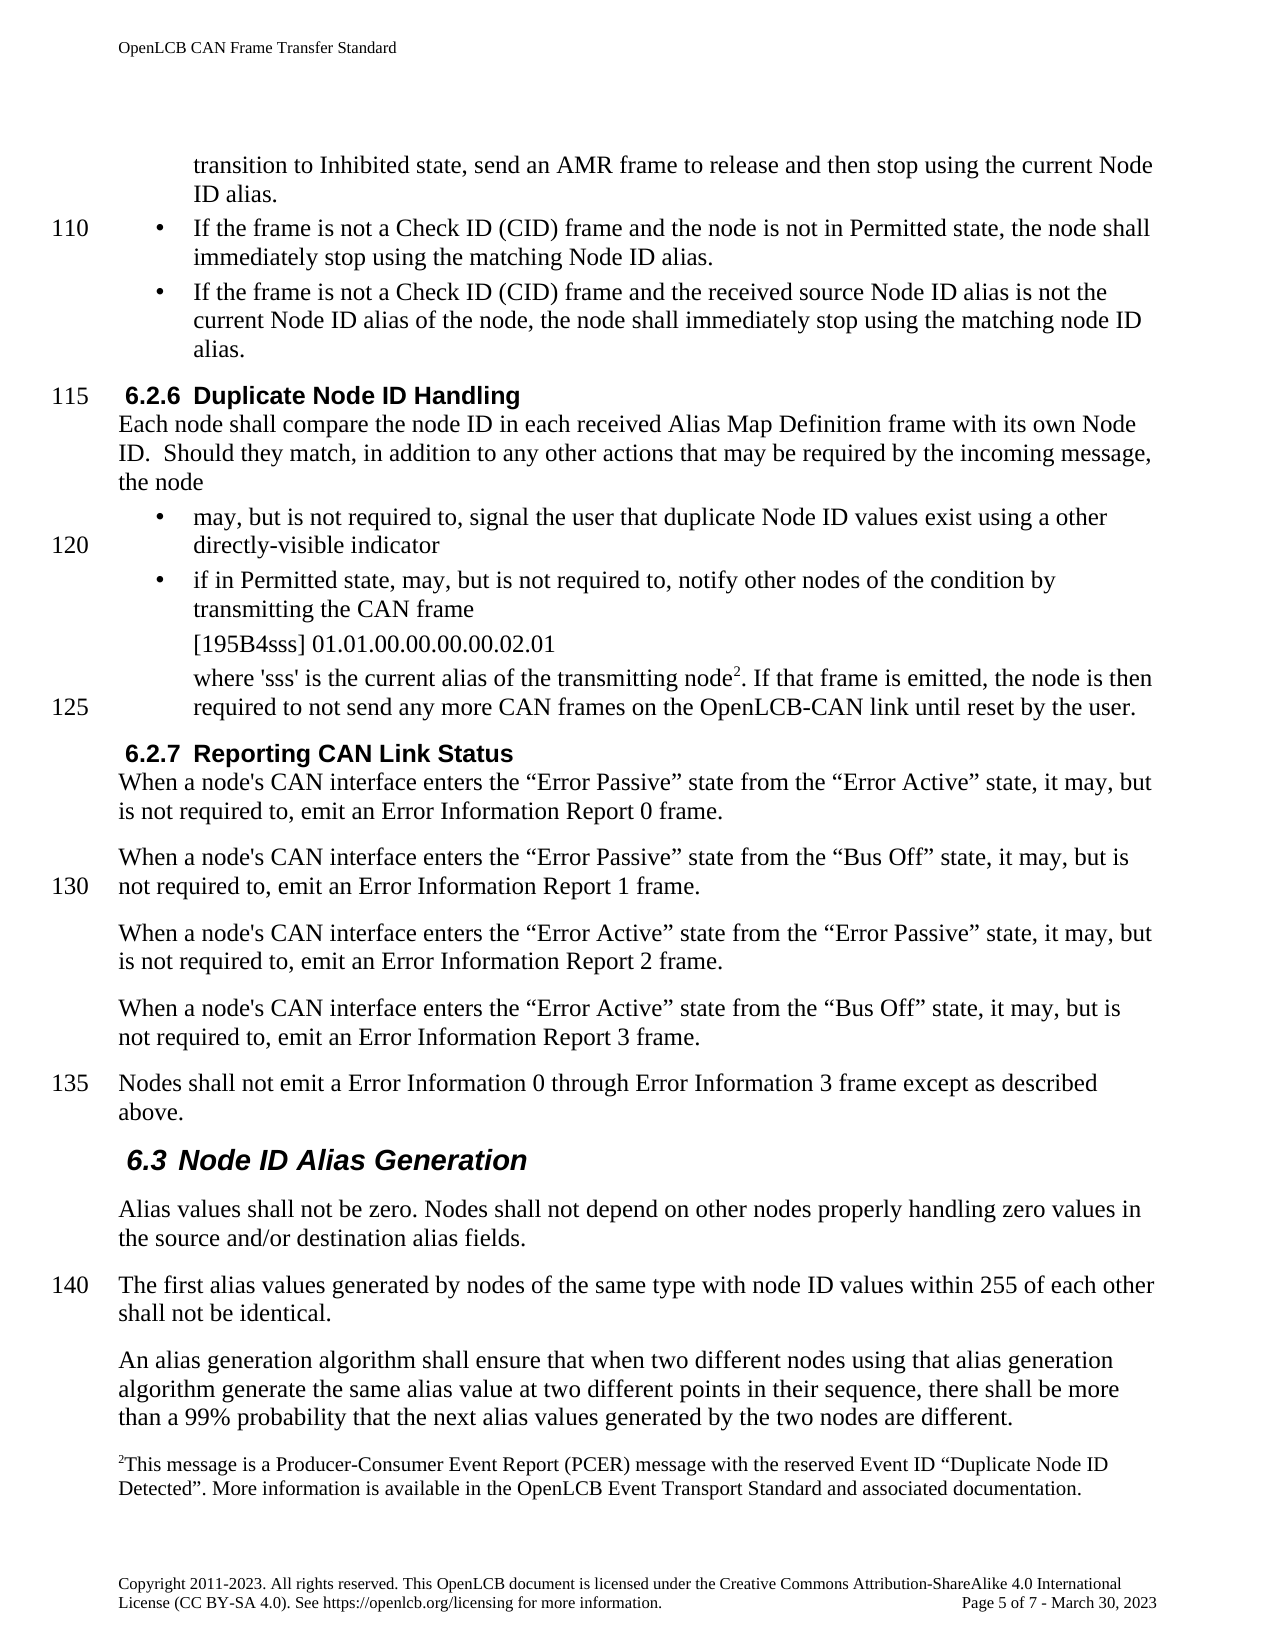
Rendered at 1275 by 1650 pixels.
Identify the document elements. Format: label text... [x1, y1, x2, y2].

list may, but is not required to, signal the user that duplicate Node ID values exist using a other directly-visible indicator [156, 502, 1157, 559]
text When a node's CAN interface enters the “Error Passive” state from the “Error Active” state, it may, but is not required to, emit an Error Information Report 0 frame. [118, 767, 1157, 825]
text where 'sss' is the current alias of the transmitting node. If that frame is emitted, the node is then required to not send any more CAN frames on the OpenLCB-CAN link until reset by the user. [193, 663, 1157, 721]
text The first alias values generated by nodes of the same type with node ID values within 255 of each other shall not be identical. [118, 1270, 1157, 1327]
text When a node's CAN interface enters the “Error Active” state from the “Bus Off” state, it may, but is not required to, emit an Error Information Report 3 frame. [118, 993, 1157, 1050]
subtitle Duplicate Node ID Handling [118, 381, 1157, 409]
text Each node shall compare the node ID in each received Alias Map Definition frame with its own Node ID. Should they match, in addition to any other actions that may be required by the incoming message, the node [118, 409, 1157, 496]
text [195B4sss] 01.01.00.00.00.00.02.01 [193, 629, 1157, 657]
text Nodes shall not emit a Error Information 0 through Error Information 3 frame except as described above. [118, 1068, 1157, 1126]
list If the frame is not a Check ID (CID) frame and the node is not in Permitted state, the node shall immediately stop using the matching Node ID alias. [156, 213, 1157, 271]
text An alias generation algorithm shall ensure that when two different nodes using that alias generation algorithm generate the same alias value at two different points in their sequence, there shall be more than a 99% probability that the next alias values generated by the two nodes are different. [118, 1345, 1157, 1431]
subtitle Node ID Alias Generation [118, 1143, 1157, 1177]
subtitle Reporting CAN Link Status [118, 738, 1157, 767]
text When a node's CAN interface enters the “Error Active” state from the “Error Passive” state, it may, but is not required to, emit an Error Information Report 2 frame. [118, 918, 1157, 975]
list if in Permitted state, may, but is not required to, notify other nodes of the condition by transmitting the CAN frame [156, 565, 1157, 623]
list If the frame is not a Check ID (CID) frame and the received source Node ID alias is not the current Node ID alias of the node, the node shall immediately stop using the matching node ID alias. [156, 277, 1157, 363]
text This message is a Producer-Consumer Event Report (PCER) message with the reserved Event ID “Duplicate Node ID Detected”. More information is available in the OpenLCB Event Transport Standard and associated documentation. [118, 1452, 1157, 1500]
text Alias values shall not be zero. Nodes shall not depend on other nodes properly handling zero values in the source and/or destination alias fields. [118, 1194, 1157, 1252]
text When a node's CAN interface enters the “Error Passive” state from the “Bus Off” state, it may, but is not required to, emit an Error Information Report 1 frame. [118, 842, 1157, 900]
list transition to Inhibited state, send an AMR frame to release and then stop using the current Node ID alias. [156, 150, 1157, 207]
